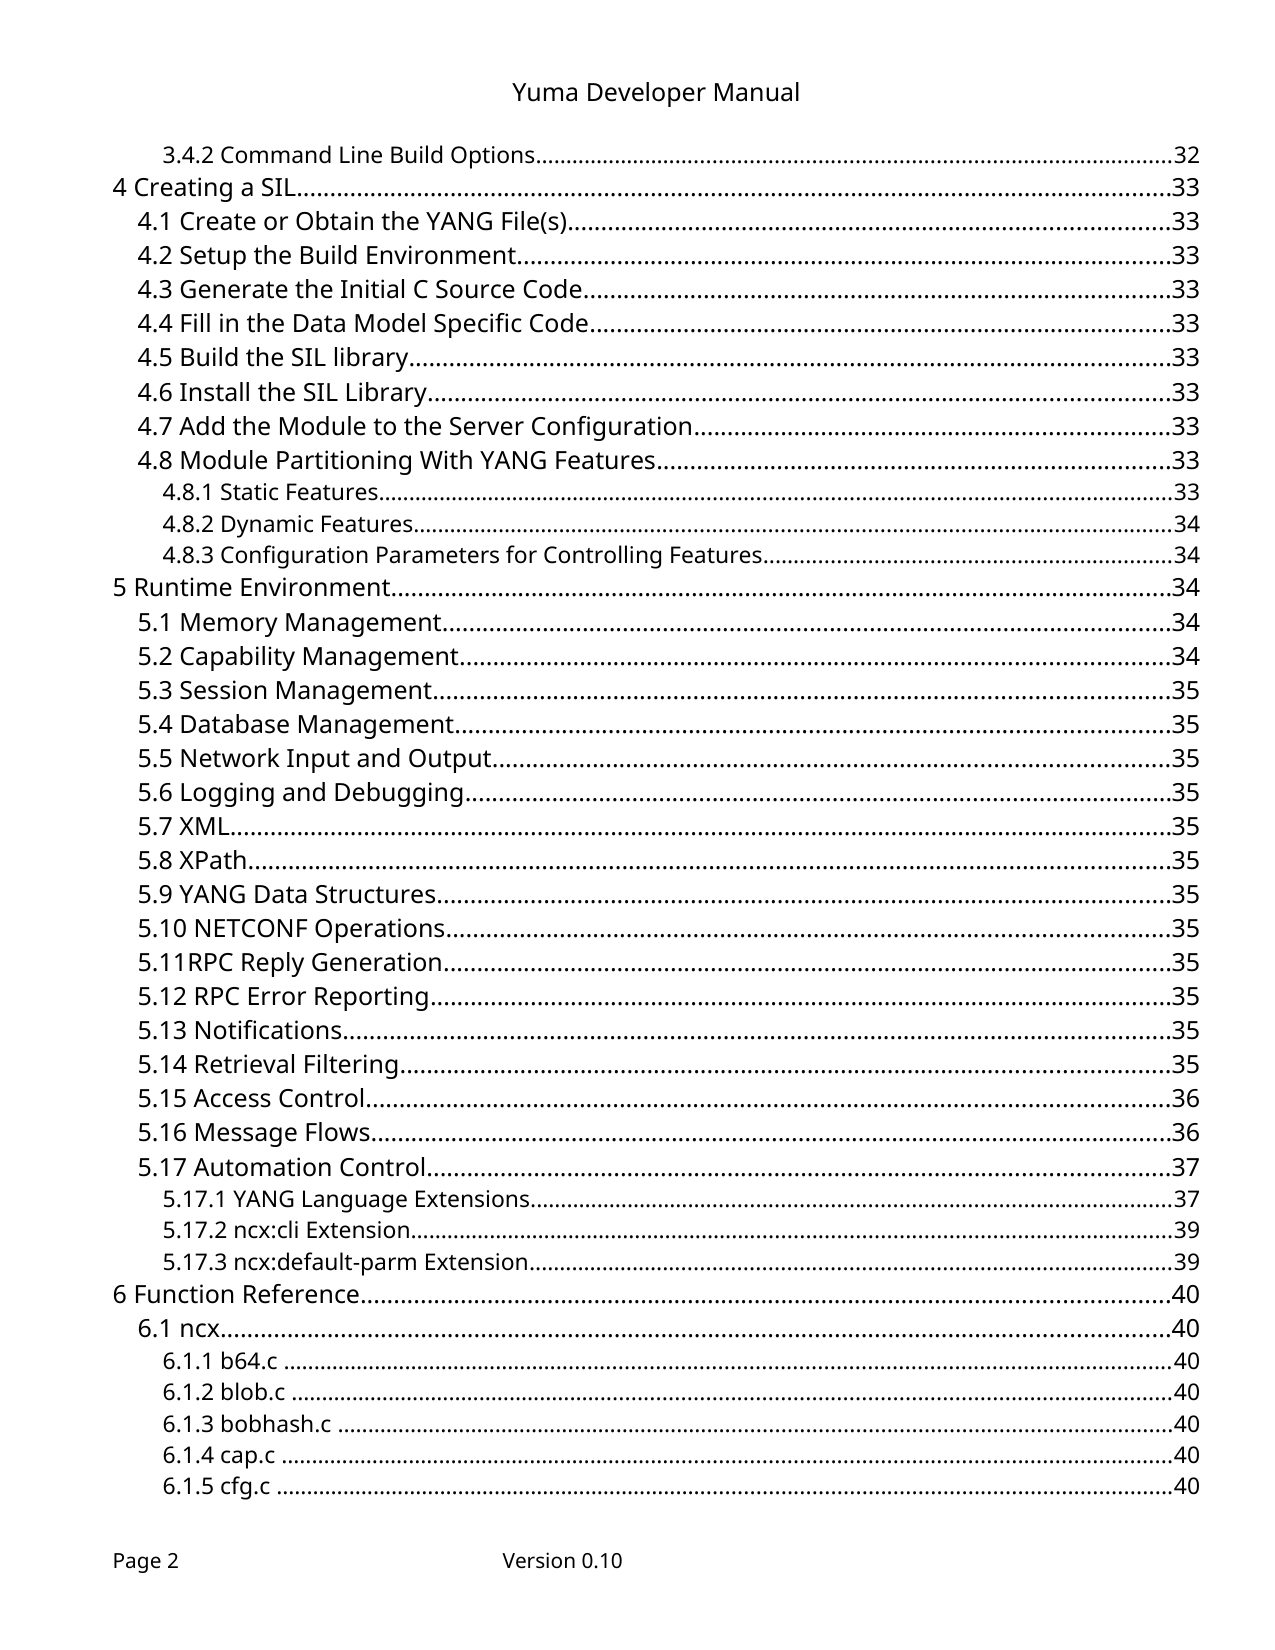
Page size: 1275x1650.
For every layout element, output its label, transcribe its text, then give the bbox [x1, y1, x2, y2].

text 6.1.4 cap.c 40 [162, 1439, 1200, 1470]
text 5.12 RPC Error Reporting 35 [137, 979, 1200, 1013]
text 5.6 Logging and Debugging 35 [137, 774, 1200, 808]
text 4.4 Fill in the Data Model Specific Code 33 [137, 306, 1200, 340]
text 5.15 Access Control 36 [137, 1081, 1200, 1115]
text 4 Creating a SIL 33 [112, 170, 1200, 204]
text 5 Runtime Environment 34 [112, 570, 1200, 604]
text 4.8 Module Partitioning With YANG Features 33 [137, 442, 1200, 476]
text 5.13 Notifications 35 [137, 1013, 1200, 1047]
text 5.17 Automation Control 37 [137, 1149, 1200, 1183]
text 5.11RPC Reply Generation 35 [137, 945, 1200, 979]
text 5.7 XML 35 [137, 808, 1200, 843]
text 4.7 Add the Module to the Server Configuration 33 [137, 408, 1200, 442]
text 4.8.3 Configuration Parameters for Controlling Features 34 [162, 539, 1200, 570]
text 5.3 Session Management 35 [137, 672, 1200, 706]
text 6.1.2 blob.c 40 [162, 1376, 1200, 1408]
text 5.16 Message Flows 36 [137, 1115, 1200, 1149]
text 4.3 Generate the Initial C Source Code 33 [137, 272, 1200, 306]
text 5.1 Memory Management 34 [137, 604, 1200, 638]
text 6 Function Reference 40 [112, 1277, 1200, 1311]
text 6.1.5 cfg.c 40 [162, 1470, 1200, 1501]
text 5.14 Retrieval Filtering 35 [137, 1047, 1200, 1081]
text 5.17.1 YANG Language Extensions 37 [162, 1183, 1200, 1214]
text 5.9 YANG Data Structures 35 [137, 877, 1200, 911]
text 4.2 Setup the Build Environment 33 [137, 238, 1200, 272]
text 3.4.2 Command Line Build Options 32 [162, 138, 1200, 170]
text 4.8.2 Dynamic Features 34 [162, 508, 1200, 539]
text 5.4 Database Management 35 [137, 706, 1200, 740]
text 5.5 Network Input and Output 35 [137, 740, 1200, 774]
text 6.1.1 b64.c 40 [162, 1345, 1200, 1376]
text 4.6 Install the SIL Library 33 [137, 374, 1200, 408]
text 6.1 ncx 40 [137, 1311, 1200, 1345]
text 4.5 Build the SIL library 33 [137, 340, 1200, 374]
text 5.17.2 ncx:cli Extension 39 [162, 1214, 1200, 1246]
text 5.10 NETCONF Operations 35 [137, 911, 1200, 945]
text 5.17.3 ncx:default-parm Extension 39 [162, 1246, 1200, 1277]
text 5.2 Capability Management 34 [137, 638, 1200, 672]
text 4.1 Create or Obtain the YANG File(s) 33 [137, 204, 1200, 238]
text 5.8 XPath 35 [137, 843, 1200, 877]
text 4.8.1 Static Features 33 [162, 476, 1200, 508]
text 6.1.3 bobhash.c 40 [162, 1408, 1200, 1439]
